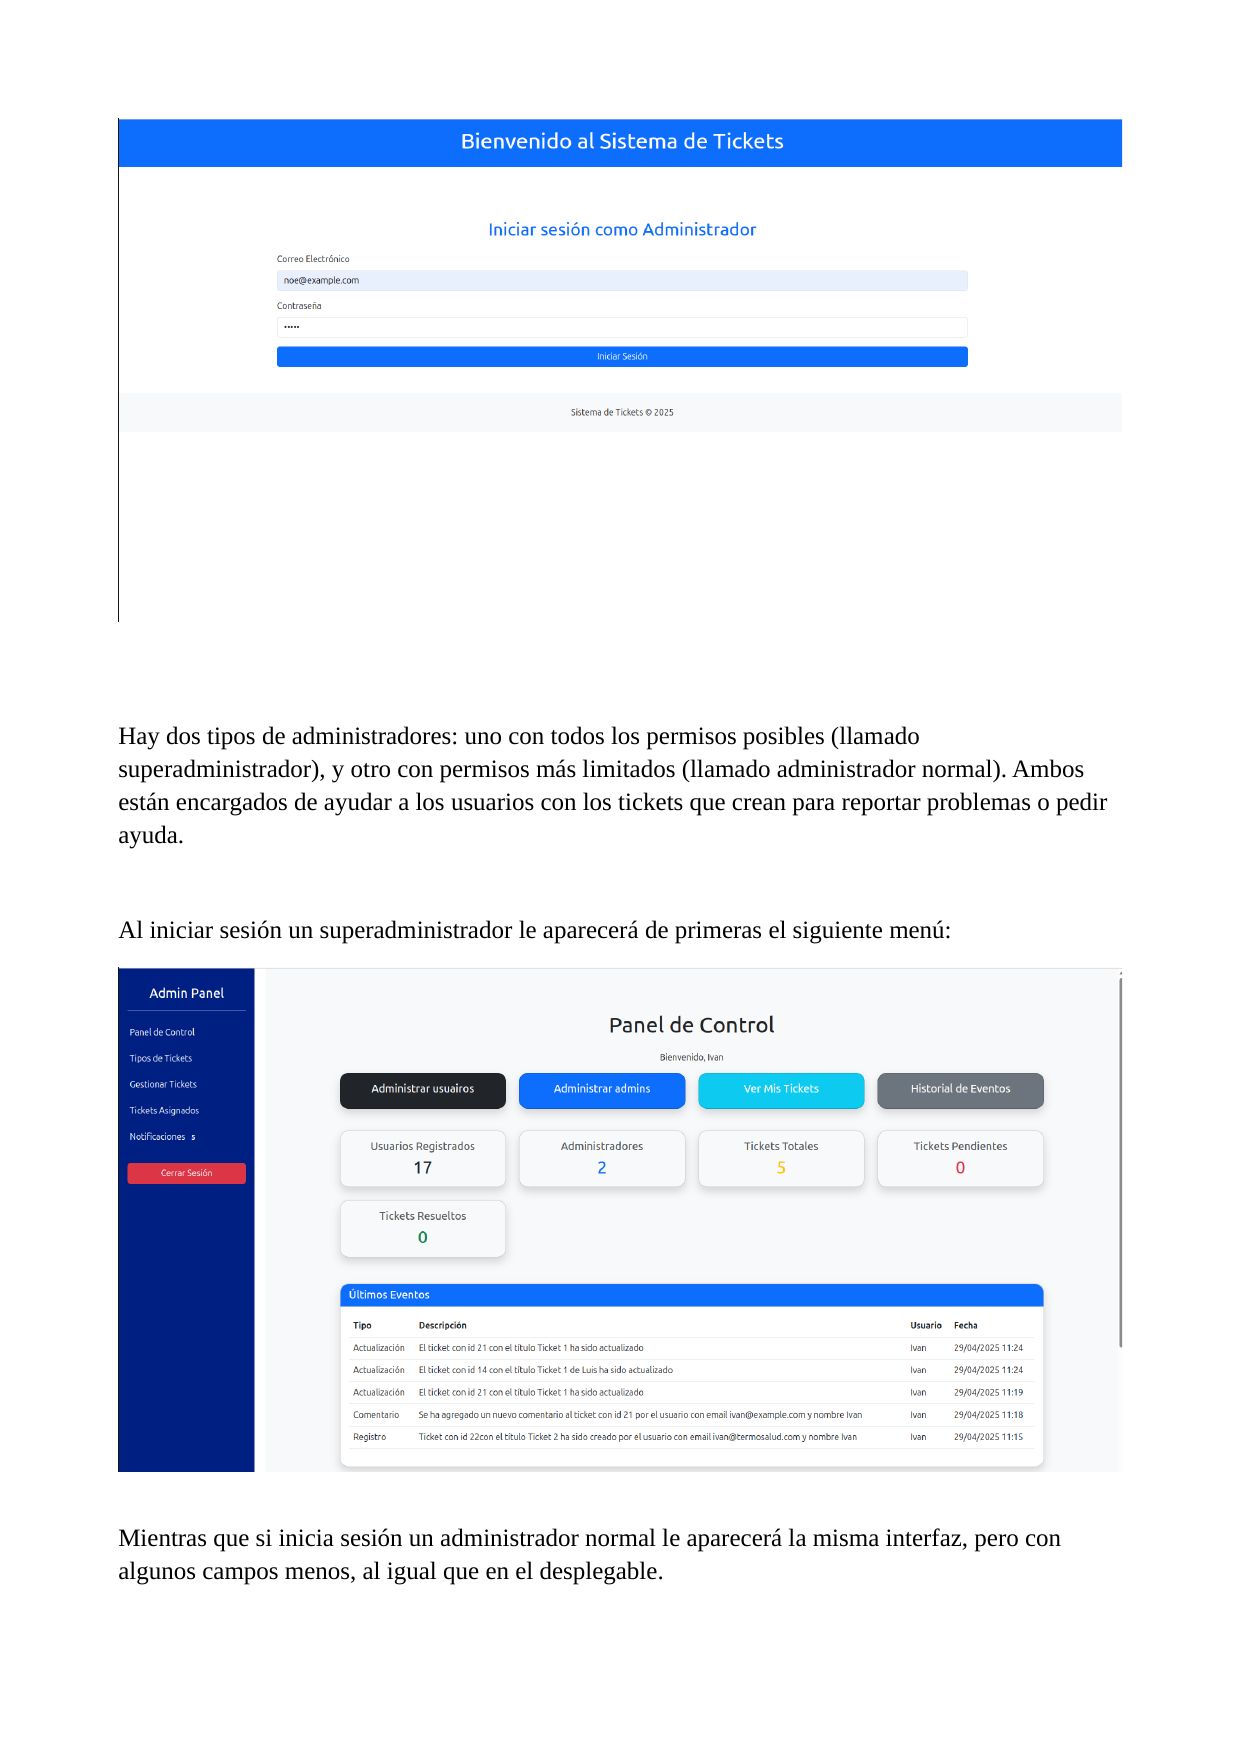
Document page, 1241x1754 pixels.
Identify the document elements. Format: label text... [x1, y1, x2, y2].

text Al iniciar sesión un superadministrador le aparecerá de primeras el siguiente menú: [118, 915, 1122, 944]
text Hay dos tipos de administradores: uno con todos los permisos posibles (llamado superadministrador), y otro con permisos más limitados (llamado administrador normal). Ambos están encargados de ayudar a los usuarios con los tickets que crean para reportar problemas o pedir ayuda. [118, 721, 1122, 849]
text Mientras que si inicia sesión un administrador normal le aparecerá la misma interfaz, pero con algunos campos menos, al igual que en el desplegable. [118, 1523, 1122, 1585]
picture [118, 118, 1123, 622]
picture [118, 967, 1123, 1472]
